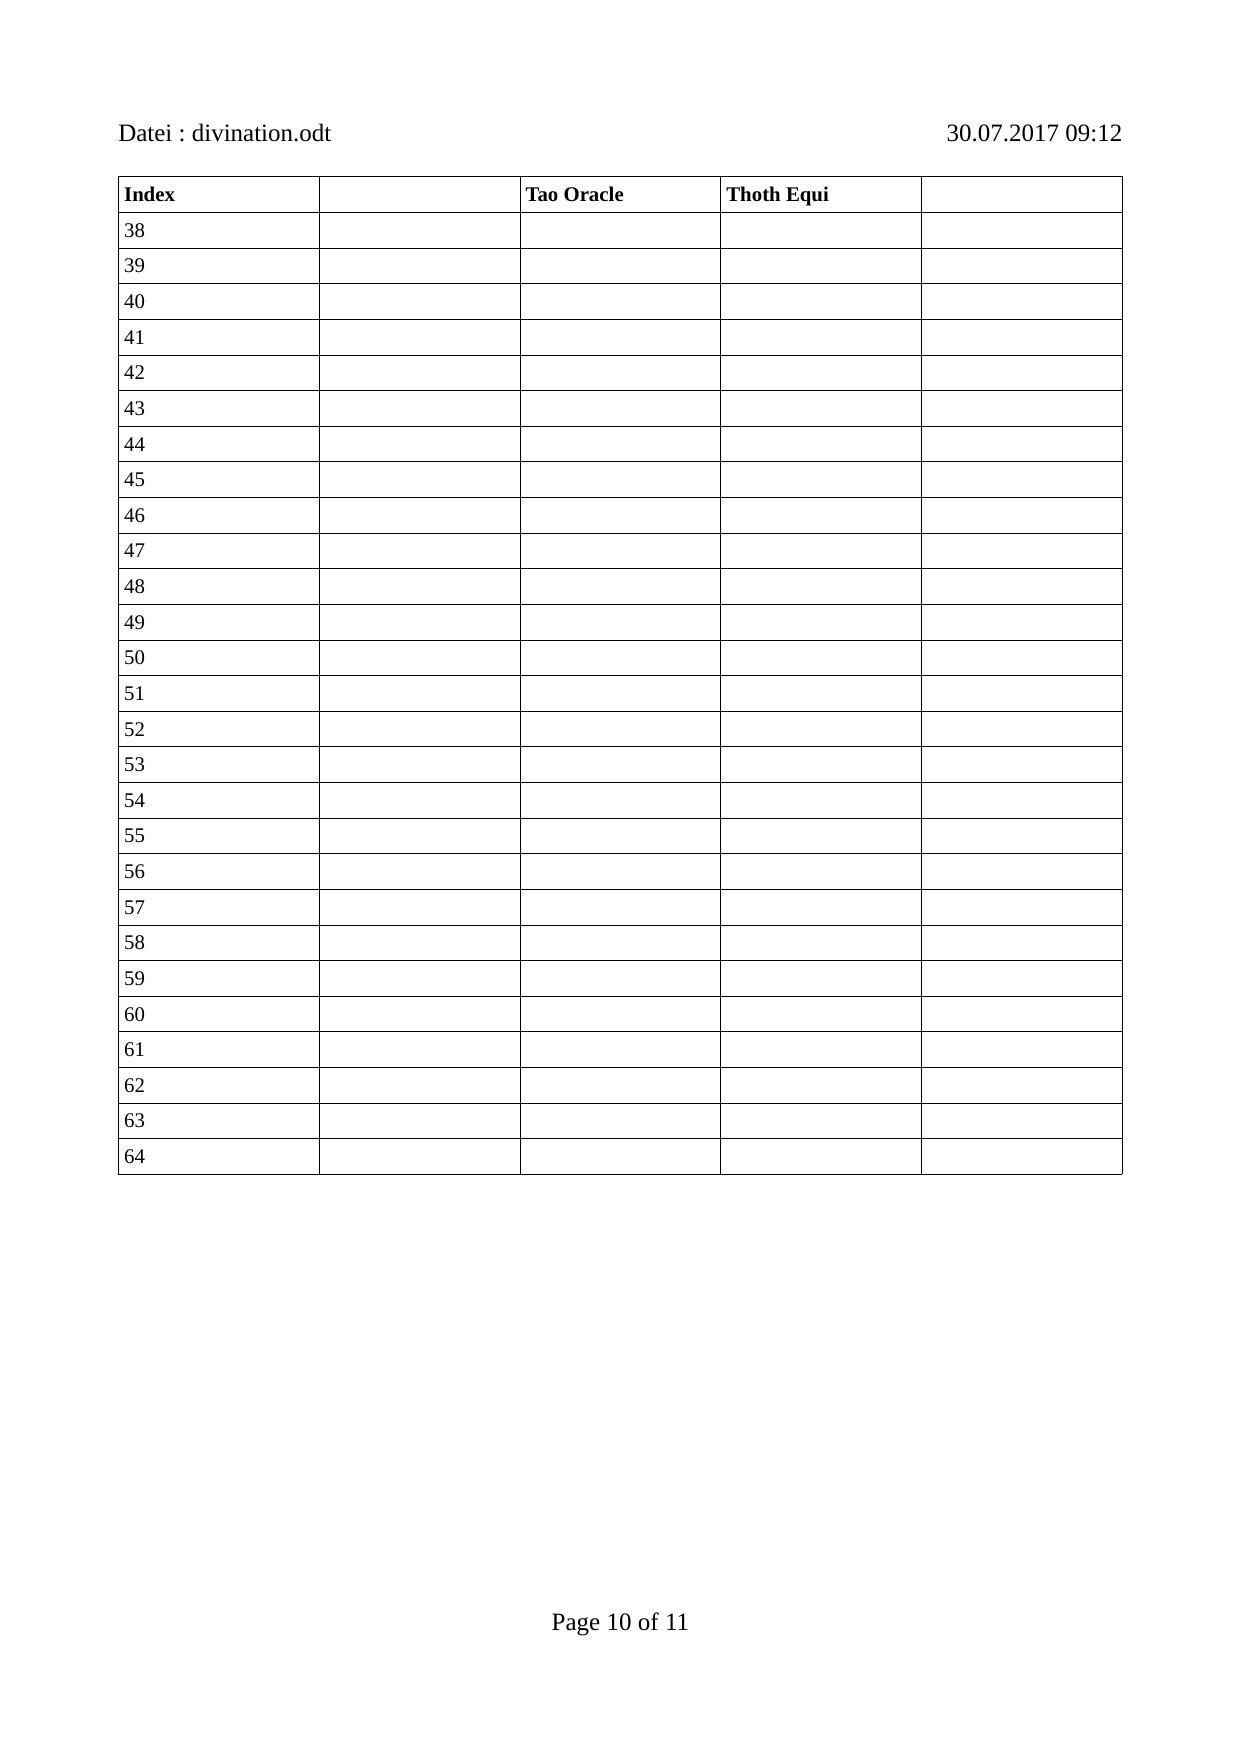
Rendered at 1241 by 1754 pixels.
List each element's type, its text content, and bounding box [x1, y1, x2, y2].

table_cell [521, 284, 720, 319]
table_cell [320, 320, 520, 354]
table_cell [922, 534, 1122, 568]
table_cell [922, 284, 1122, 319]
table_cell [922, 249, 1122, 283]
table_cell [320, 391, 520, 426]
table_cell 61 [119, 1032, 319, 1067]
table_cell [721, 498, 921, 533]
table_cell [922, 462, 1122, 497]
table_cell [721, 427, 921, 461]
table_cell [521, 569, 720, 604]
table_cell [521, 356, 720, 390]
table_cell [320, 1068, 520, 1103]
table_cell [721, 819, 921, 853]
table_cell [320, 213, 520, 248]
table_cell [320, 926, 520, 960]
table_cell [922, 1032, 1122, 1067]
table_cell [320, 676, 520, 711]
table_cell [721, 391, 921, 426]
table_cell [922, 712, 1122, 746]
table_cell 47 [119, 534, 319, 568]
table_cell 42 [119, 356, 319, 390]
table_cell [721, 854, 921, 889]
table_cell [320, 961, 520, 996]
table_cell [521, 641, 720, 675]
table_cell [521, 534, 720, 568]
table_cell [922, 427, 1122, 461]
table_cell 62 [119, 1068, 319, 1103]
table_cell 45 [119, 462, 319, 497]
table_cell [721, 783, 921, 818]
table_cell [721, 1032, 921, 1067]
table_cell [922, 676, 1122, 711]
table_cell 43 [119, 391, 319, 426]
table_cell [922, 391, 1122, 426]
table_cell 55 [119, 819, 319, 853]
table_cell [721, 356, 921, 390]
table_cell [922, 819, 1122, 853]
table_cell [320, 284, 520, 319]
table_cell [521, 676, 720, 711]
table_cell [320, 356, 520, 390]
table_cell [320, 854, 520, 889]
table_cell 54 [119, 783, 319, 818]
table_cell [320, 534, 520, 568]
table_cell [721, 712, 921, 746]
table_cell [521, 997, 720, 1031]
table_header Index [119, 177, 319, 212]
table_cell [320, 427, 520, 461]
table_header Thoth Equi [721, 177, 921, 212]
table_cell [721, 1104, 921, 1138]
table_cell [721, 1139, 921, 1174]
table_cell 46 [119, 498, 319, 533]
table_cell [922, 569, 1122, 604]
table_cell 51 [119, 676, 319, 711]
table_cell [521, 213, 720, 248]
table_cell [320, 605, 520, 639]
table_cell [521, 1032, 720, 1067]
table_cell [922, 320, 1122, 354]
table_cell 52 [119, 712, 319, 746]
table_cell [922, 961, 1122, 996]
table_cell [721, 569, 921, 604]
table_cell 44 [119, 427, 319, 461]
table_cell [922, 1104, 1122, 1138]
table_cell [721, 605, 921, 639]
table_cell [320, 249, 520, 283]
table_cell 53 [119, 747, 319, 782]
table_cell 50 [119, 641, 319, 675]
table_cell 38 [119, 213, 319, 248]
table_cell [521, 605, 720, 639]
table_cell [320, 1104, 520, 1138]
table_header [922, 177, 1122, 212]
table_cell [521, 1104, 720, 1138]
table_cell [320, 819, 520, 853]
table_cell [721, 1068, 921, 1103]
table_cell [922, 890, 1122, 924]
table_cell [521, 498, 720, 533]
table_cell [320, 498, 520, 533]
table_cell [320, 1139, 520, 1174]
table_cell [521, 462, 720, 497]
table_cell [922, 1068, 1122, 1103]
table_cell [521, 747, 720, 782]
table_cell [922, 926, 1122, 960]
table_cell [521, 926, 720, 960]
table_cell [922, 997, 1122, 1031]
table_cell [521, 854, 720, 889]
table_cell [320, 747, 520, 782]
table_cell [922, 854, 1122, 889]
table_cell 57 [119, 890, 319, 924]
table_cell [721, 926, 921, 960]
table_cell [922, 783, 1122, 818]
table_cell [320, 712, 520, 746]
table_cell [721, 676, 921, 711]
table_cell 63 [119, 1104, 319, 1138]
table_cell [721, 534, 921, 568]
table_cell [320, 1032, 520, 1067]
table_cell [521, 427, 720, 461]
table_cell 60 [119, 997, 319, 1031]
table_cell [721, 249, 921, 283]
table_cell 59 [119, 961, 319, 996]
table_cell [521, 1068, 720, 1103]
table_cell [922, 356, 1122, 390]
table_cell [922, 1139, 1122, 1174]
table_cell [922, 498, 1122, 533]
table_cell [521, 391, 720, 426]
table_cell [922, 605, 1122, 639]
table_cell [521, 961, 720, 996]
table_cell 64 [119, 1139, 319, 1174]
table_cell [521, 712, 720, 746]
table_cell [721, 462, 921, 497]
table_cell [320, 462, 520, 497]
table_cell [721, 641, 921, 675]
table_cell [721, 747, 921, 782]
table_cell [521, 890, 720, 924]
table_cell [320, 890, 520, 924]
table_cell [521, 783, 720, 818]
table_cell [721, 284, 921, 319]
table_cell [922, 747, 1122, 782]
table_header Tao Oracle [521, 177, 720, 212]
table_cell [521, 819, 720, 853]
table_cell [521, 320, 720, 354]
table_header [320, 177, 520, 212]
table_cell 48 [119, 569, 319, 604]
table_cell 56 [119, 854, 319, 889]
table_cell [320, 569, 520, 604]
table_cell [922, 641, 1122, 675]
table_cell [721, 320, 921, 354]
table_cell [320, 997, 520, 1031]
table_cell [320, 641, 520, 675]
table_cell 58 [119, 926, 319, 960]
table_cell [721, 890, 921, 924]
table_cell 41 [119, 320, 319, 354]
table_cell 39 [119, 249, 319, 283]
table_cell 49 [119, 605, 319, 639]
table_cell [521, 1139, 720, 1174]
table_cell [721, 213, 921, 248]
table_cell [721, 997, 921, 1031]
table_cell [922, 213, 1122, 248]
table_cell [320, 783, 520, 818]
table_cell [521, 249, 720, 283]
table_cell 40 [119, 284, 319, 319]
table_cell [721, 961, 921, 996]
